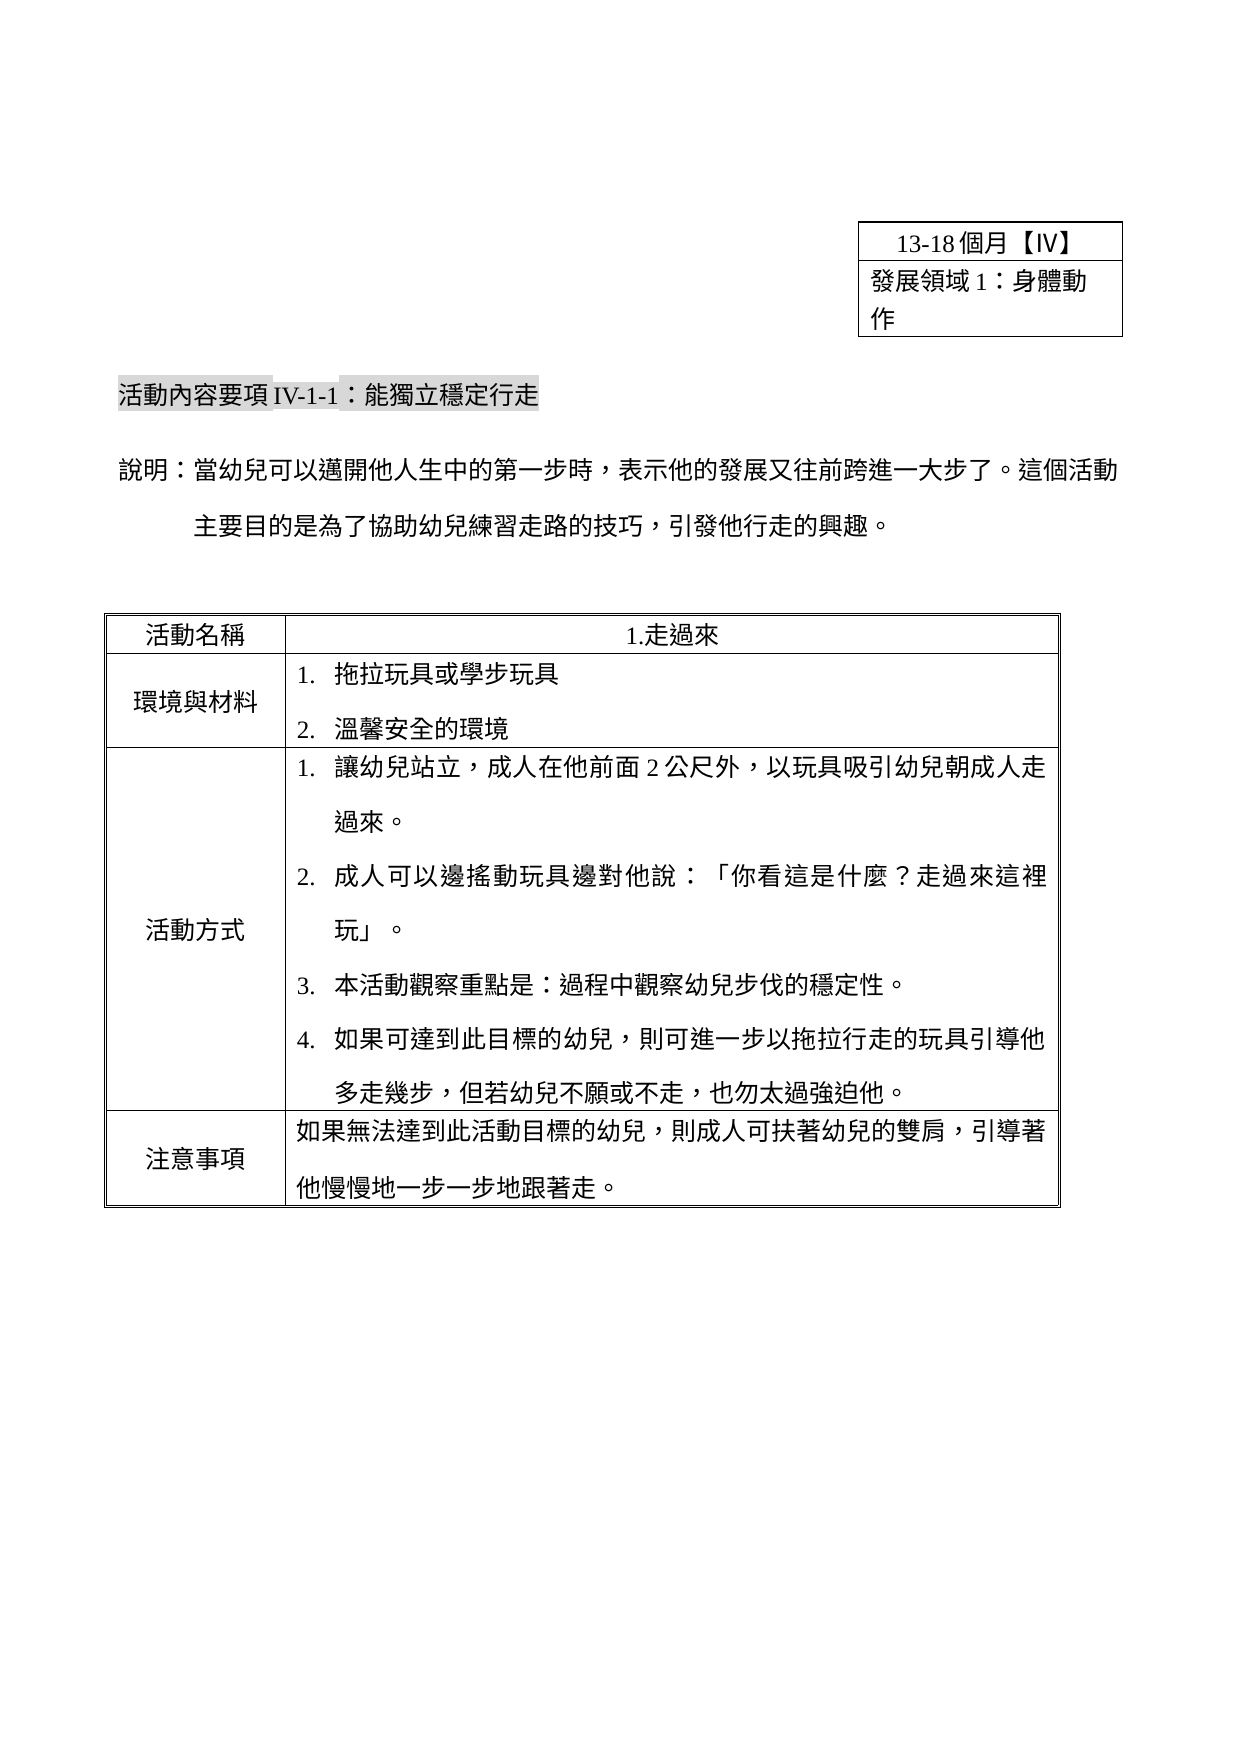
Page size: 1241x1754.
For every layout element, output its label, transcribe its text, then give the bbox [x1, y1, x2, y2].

table_cell 如果無法達到此活動目標的幼兒，則成人可扶著幼兒的雙肩，引導著他慢慢地一步一步地跟著走。 [286, 1111, 1058, 1205]
table_cell 讓幼兒站立，成人在他前面2公尺外，以玩具吸引幼兒朝成人走過來。 成人可以邊搖動玩具邊對他說：「你看這是什麼？走過來這裡玩」。 本活動觀察重點是：過程中觀察幼兒步伐的穩定性。 如果可達到此目標的幼兒，則可進一步以拖拉行走的玩具引導他多走幾步，但若幼兒不願或不走，也勿太過強迫他。 [286, 748, 1058, 1110]
table_header 13-18個月【Ⅳ】 [859, 223, 1122, 260]
text 活動內容要項IV-1-1：能獨立穩定行走 [118, 374, 1122, 412]
text 說明：當幼兒可以邁開他人生中的第一步時，表示他的發展又往前跨進一大步了。這個活動主要目的是為了協助幼兒練習走路的技巧，引發他行走的興趣。 [118, 449, 1122, 543]
table_header 1.走過來 [286, 616, 1058, 652]
table_header 活動名稱 [107, 616, 285, 652]
table_cell 環境與材料 [107, 654, 285, 747]
table_cell 活動方式 [107, 748, 285, 1110]
table_cell 注意事項 [107, 1111, 285, 1205]
table_cell 拖拉玩具或學步玩具 溫馨安全的環境 [286, 654, 1058, 747]
table_cell 發展領域1：身體動作 [859, 261, 1122, 336]
